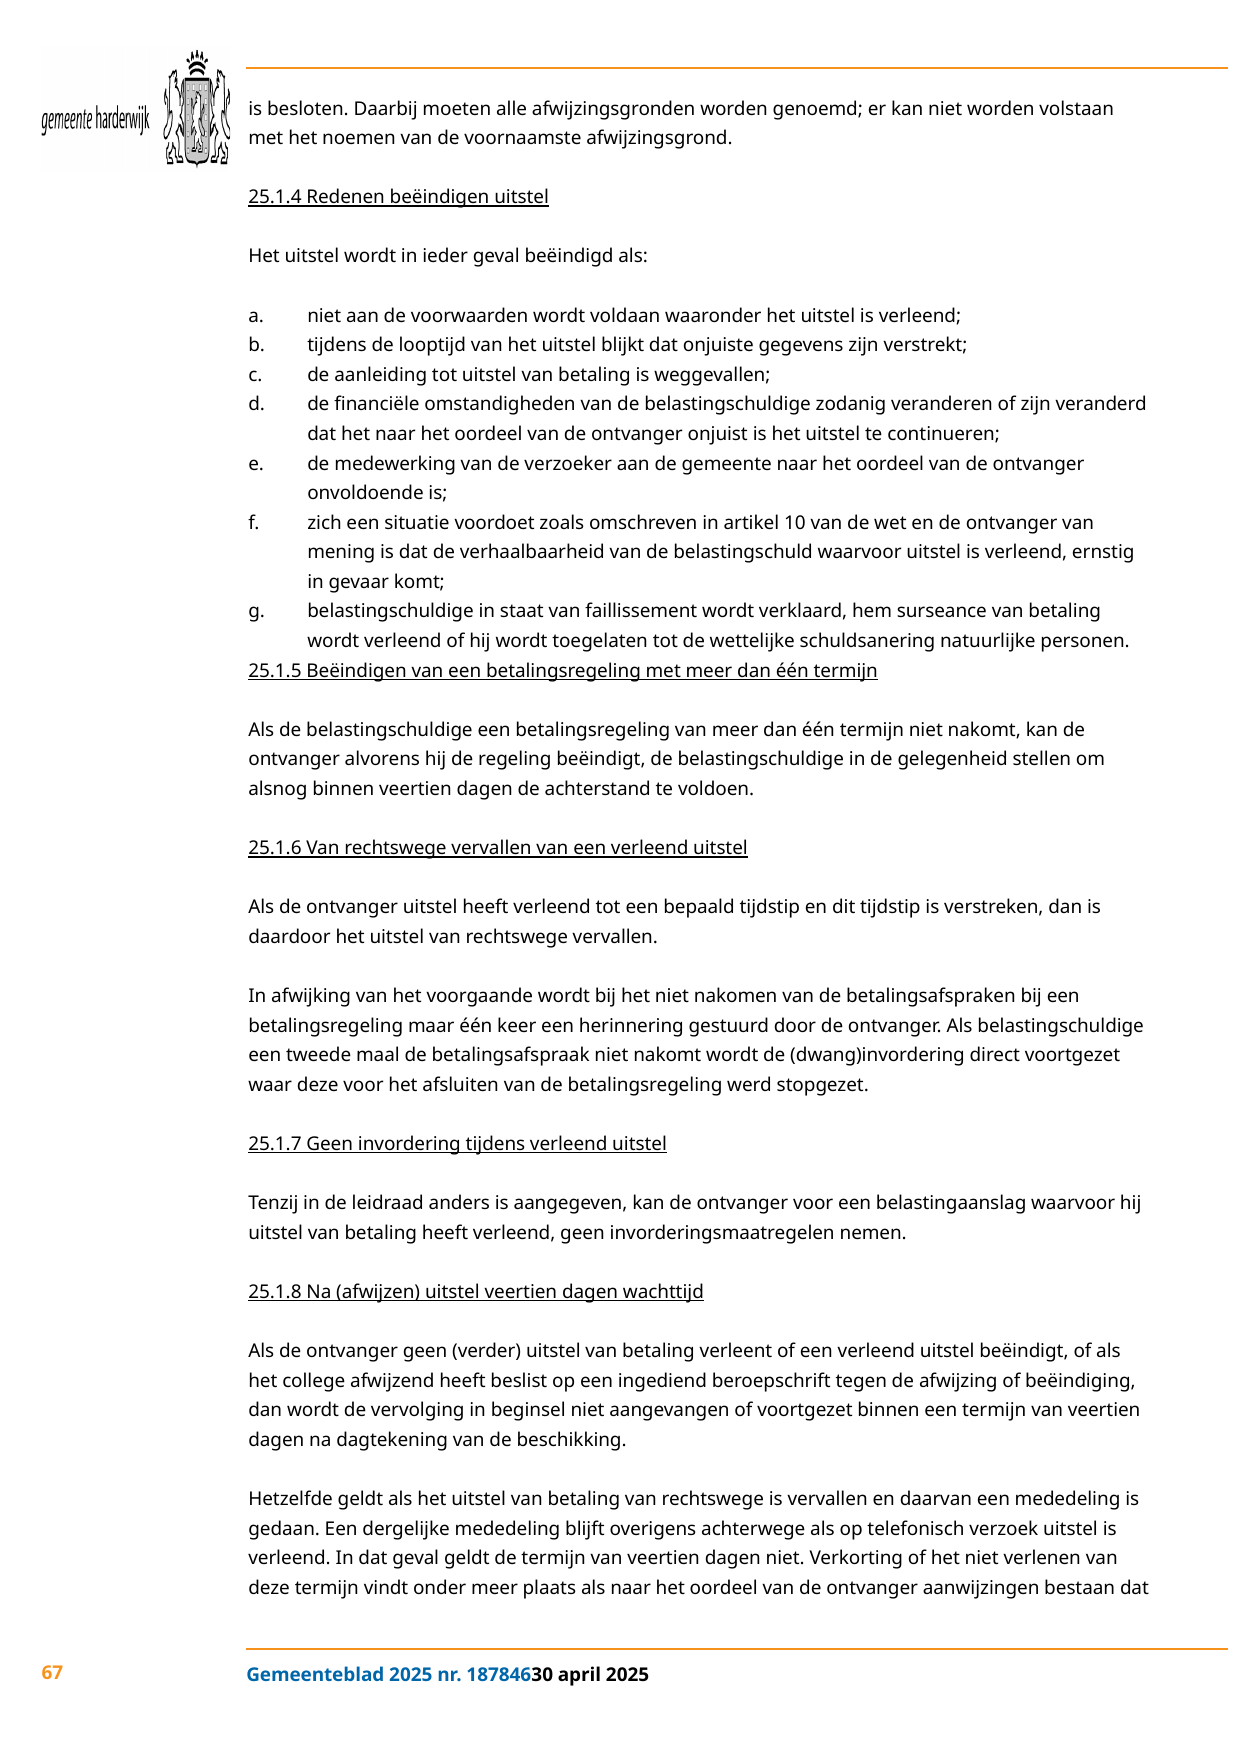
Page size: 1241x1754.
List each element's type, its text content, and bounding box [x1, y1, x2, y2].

text 25.1.4 Redenen beëindigen uitstel [248, 183, 1152, 209]
text Het uitstel wordt in ieder geval beëindigd als: [248, 243, 1152, 268]
text Als de ontvanger uitstel heeft verleend tot een bepaald tijdstip en dit tijdstip is verstreken, dan is daardoor het uitstel van rechtswege vervallen. [248, 893, 1152, 949]
text 25.1.5 Beëindigen van een betalingsregeling met meer dan één termijn [248, 657, 1152, 683]
text Als de belastingschuldige een betalingsregeling van meer dan één termijn niet nakomt, kan de ontvanger alvorens hij de regeling beëindigt, de belastingschuldige in de gelegenheid stellen om alsnog binnen veertien dagen de achterstand te voldoen. [248, 716, 1152, 801]
text 25.1.7 Geen invordering tijdens verleend uitstel [248, 1130, 1152, 1156]
picture [41, 47, 231, 172]
list de aanleiding tot uitstel van betaling is weggevallen; [248, 361, 1152, 387]
text Als de ontvanger geen (verder) uitstel van betaling verleent of een verleend uitstel beëindigt, of als het college afwijzend heeft beslist op een ingediend beroepschrift tegen de afwijzing of beëindiging, dan wordt de vervolging in beginsel niet aangevangen of voortgezet binnen een termijn van veertien dagen na dagtekening van de beschikking. [248, 1337, 1152, 1452]
text 25.1.8 Na (afwijzen) uitstel veertien dagen wachttijd [248, 1278, 1152, 1304]
list de medewerking van de verzoeker aan de gemeente naar het oordeel van de ontvanger onvoldoende is; [248, 450, 1152, 505]
list belastingschuldige in staat van faillissement wordt verklaard, hem surseance van betaling wordt verleend of hij wordt toegelaten tot de wettelijke schuldsanering natuurlijke personen. [248, 598, 1152, 653]
list de financiële omstandigheden van de belastingschuldige zodanig veranderen of zijn veranderd dat het naar het oordeel van de ontvanger onjuist is het uitstel te continueren; [248, 391, 1152, 446]
list zich een situatie voordoet zoals omschreven in artikel 10 van de wet en de ontvanger van mening is dat de verhaalbaarheid van de belastingschuld waarvoor uitstel is verleend, ernstig in gevaar komt; [248, 509, 1152, 594]
list tijdens de looptijd van het uitstel blijkt dat onjuiste gegevens zijn verstrekt; [248, 331, 1152, 357]
text Hetzelfde geldt als het uitstel van betaling van rechtswege is vervallen en daarvan een mededeling is gedaan. Een dergelijke mededeling blijft overigens achterwege als op telefonisch verzoek uitstel is verleend. In dat geval geldt de termijn van veertien dagen niet. Verkorting of het niet verlenen van deze termijn vindt onder meer plaats als naar het oordeel van de ontvanger aanwijzingen bestaan dat [248, 1485, 1152, 1600]
text 25.1.6 Van rechtswege vervallen van een verleend uitstel [248, 834, 1152, 860]
text In afwijking van het voorgaande wordt bij het niet nakomen van de betalingsafspraken bij een betalingsregeling maar één keer een herinnering gestuurd door de ontvanger. Als belastingschuldige een tweede maal de betalingsafspraak niet nakomt wordt de (dwang)invordering direct voortgezet waar deze voor het afsluiten van de betalingsregeling werd stopgezet. [248, 982, 1152, 1097]
text Tenzij in de leidraad anders is aangegeven, kan de ontvanger voor een belastingaanslag waarvoor hij uitstel van betaling heeft verleend, geen invorderingsmaatregelen nemen. [248, 1189, 1152, 1245]
text is besloten. Daarbij moeten alle afwijzingsgronden worden genoemd; er kan niet worden volstaan met het noemen van de voornaamste afwijzingsgrond. [248, 95, 1152, 150]
list niet aan de voorwaarden wordt voldaan waaronder het uitstel is verleend; [248, 302, 1152, 328]
